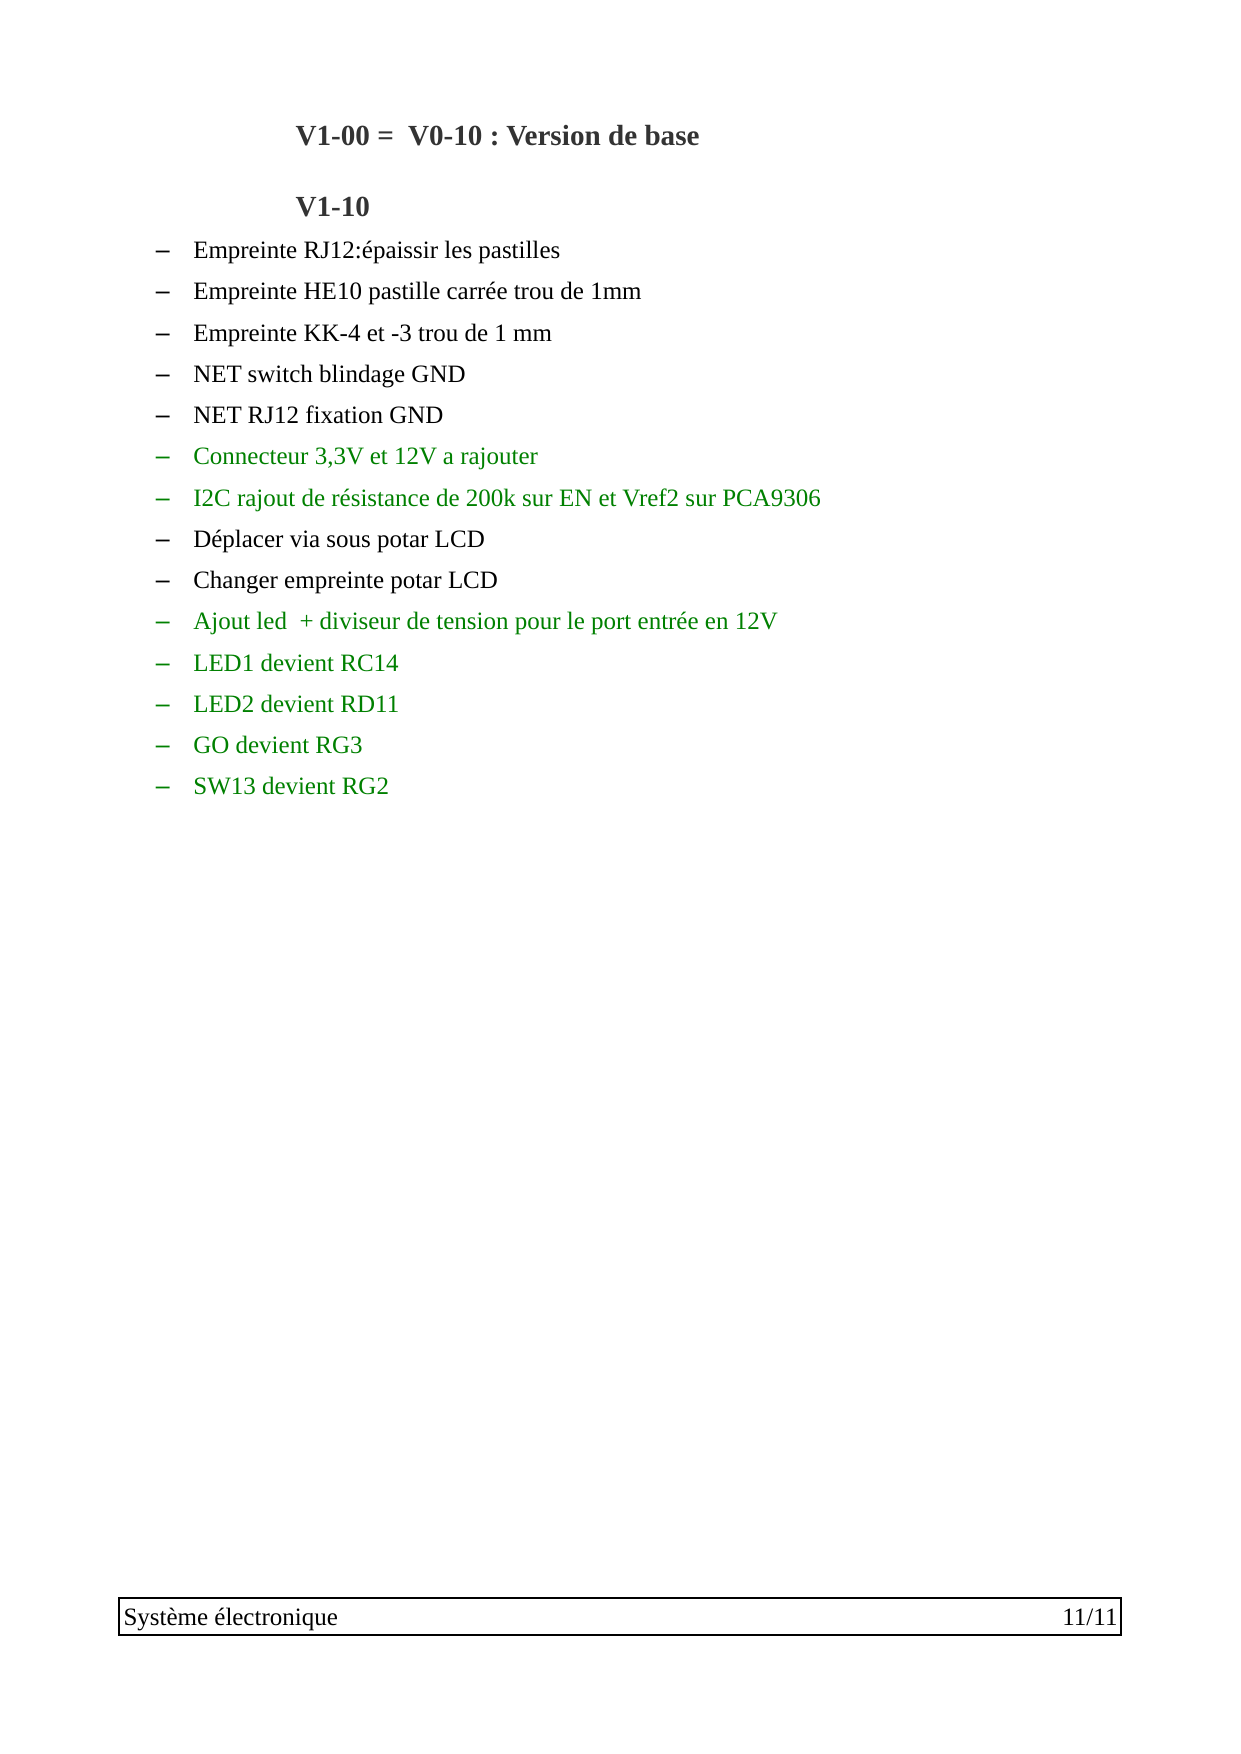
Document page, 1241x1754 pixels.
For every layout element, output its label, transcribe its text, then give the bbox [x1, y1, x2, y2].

list Empreinte RJ12:épaissir les pastilles [156, 235, 1122, 264]
list SW13 devient RG2 [156, 771, 1122, 800]
list Connecteur 3,3V et 12V a rajouter [156, 441, 1122, 470]
list NET RJ12 fixation GND [156, 400, 1122, 429]
subtitle V1-10 [295, 189, 1122, 223]
list Empreinte KK-4 et -3 trou de 1 mm [156, 318, 1122, 346]
list LED2 devient RD11 [156, 689, 1122, 718]
list NET switch blindage GND [156, 359, 1122, 388]
list Changer empreinte potar LCD [156, 565, 1122, 594]
list Ajout led + diviseur de tension pour le port entrée en 12V [156, 606, 1122, 635]
list GO devient RG3 [156, 730, 1122, 759]
list I2C rajout de résistance de 200k sur EN et Vref2 sur PCA9306 [156, 483, 1122, 511]
list LED1 devient RC14 [156, 648, 1122, 676]
list Déplacer via sous potar LCD [156, 524, 1122, 553]
subtitle V1-00 = V0-10 : Version de base [295, 118, 1122, 152]
list Empreinte HE10 pastille carrée trou de 1mm [156, 276, 1122, 305]
